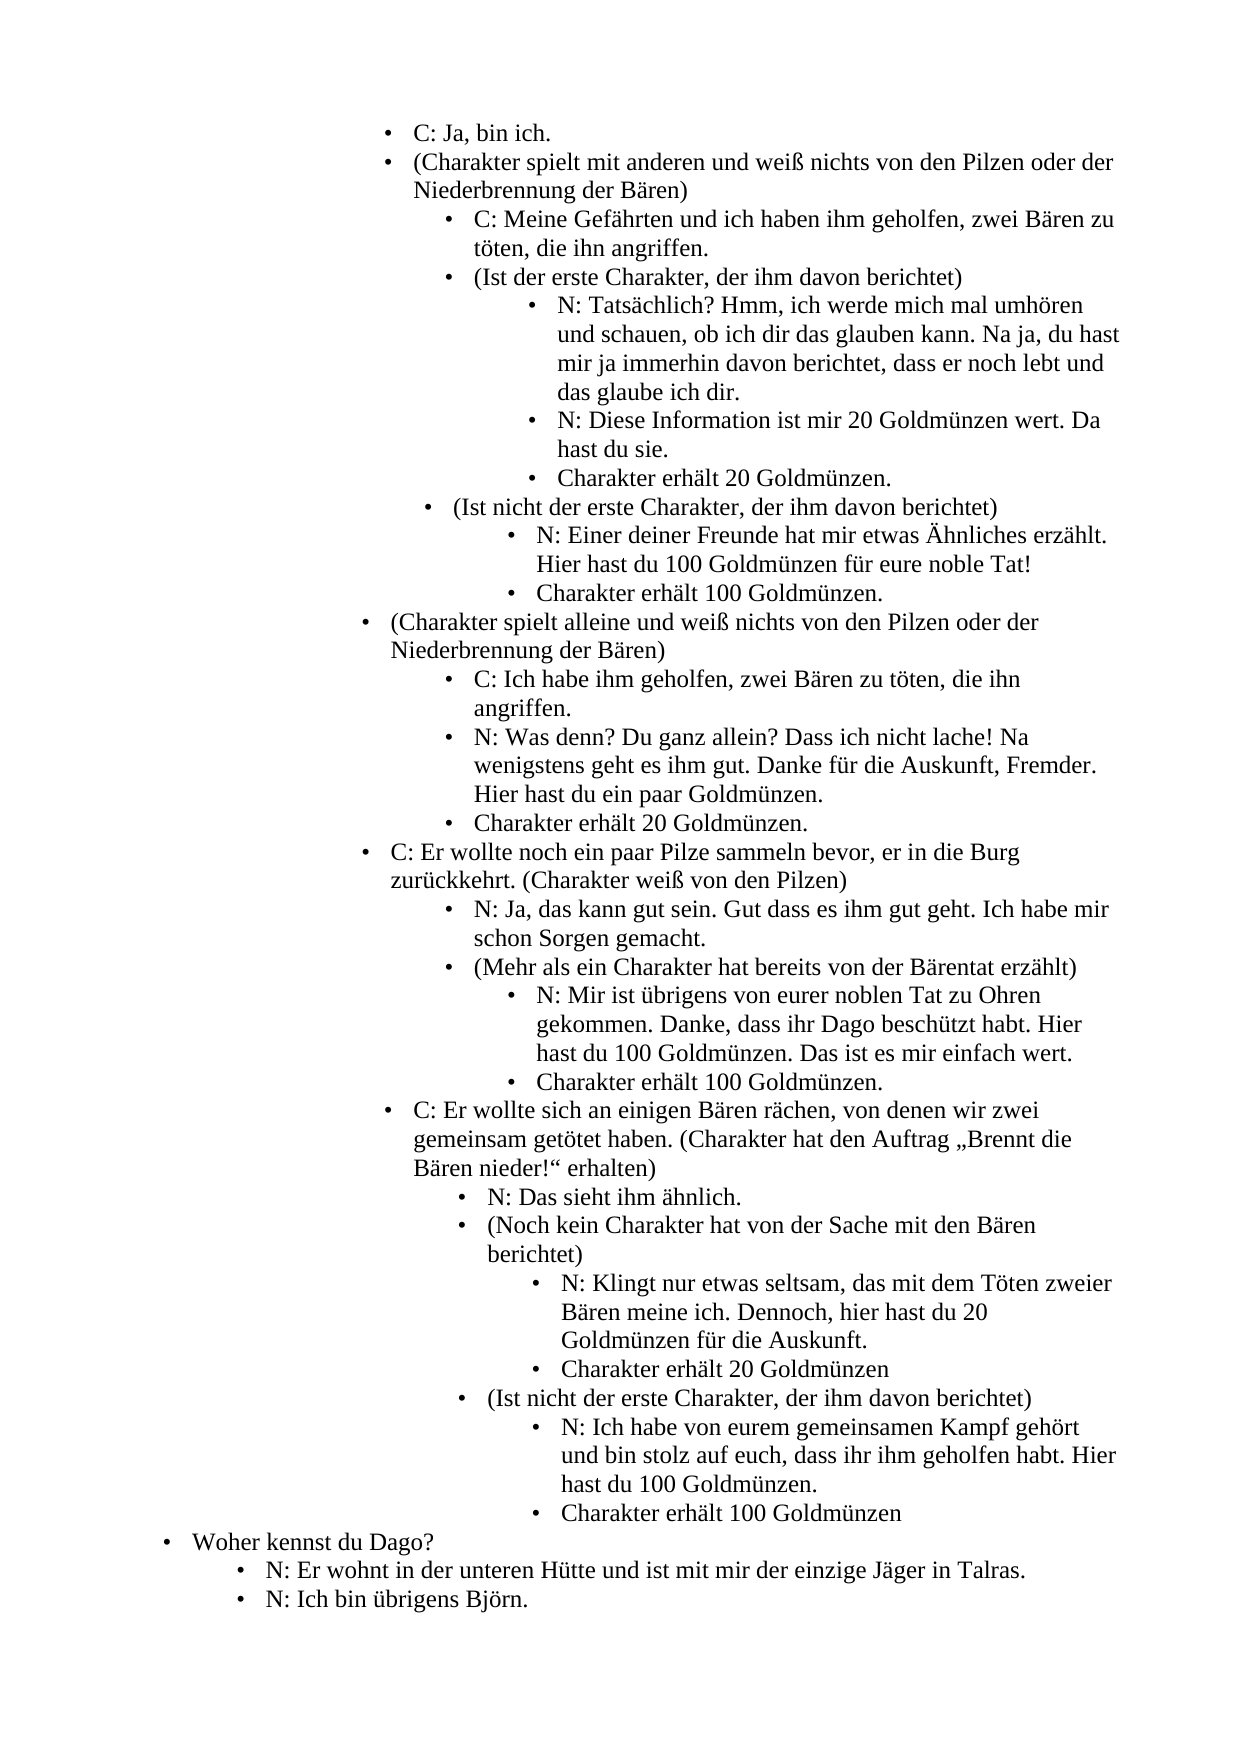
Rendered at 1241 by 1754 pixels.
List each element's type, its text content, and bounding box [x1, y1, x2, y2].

list Charakter erhält 100 Goldmünzen. [507, 578, 1122, 607]
list N: Ich habe von eurem gemeinsamen Kampf gehört und bin stolz auf euch, dass ihr ihm geholfen habt. Hier hast du 100 Goldmünzen. [531, 1412, 1122, 1498]
list C: Er wollte sich an einigen Bären rächen, von denen wir zwei gemeinsam getötet haben. (Charakter hat den Auftrag „Brennt die Bären nieder!“ erhalten) [384, 1096, 1122, 1182]
list (Charakter spielt alleine und weiß nichts von den Pilzen oder der Niederbrennung der Bären) [361, 607, 1122, 664]
list Charakter erhält 100 Goldmünzen. [507, 1067, 1122, 1096]
list C: Ich habe ihm geholfen, zwei Bären zu töten, die ihn angriffen. [444, 664, 1122, 722]
list Charakter erhält 20 Goldmünzen. [444, 808, 1122, 837]
list Charakter erhält 20 Goldmünzen. [528, 463, 1122, 492]
list Charakter erhält 100 Goldmünzen [531, 1498, 1122, 1527]
list (Charakter spielt mit anderen und weiß nichts von den Pilzen oder der Niederbrennung der Bären) [384, 147, 1122, 204]
list C: Meine Gefährten und ich haben ihm geholfen, zwei Bären zu töten, die ihn angriffen. [444, 204, 1122, 262]
list (Ist der erste Charakter, der ihm davon berichtet) [444, 262, 1122, 291]
list Woher kennst du Dago? [162, 1527, 1122, 1556]
list (Ist nicht der erste Charakter, der ihm davon berichtet) [423, 492, 1122, 521]
list N: Klingt nur etwas seltsam, das mit dem Töten zweier Bären meine ich. Dennoch, hier hast du 20 Goldmünzen für die Auskunft. [531, 1268, 1122, 1354]
list N: Das sieht ihm ähnlich. [457, 1182, 1122, 1211]
list N: Diese Information ist mir 20 Goldmünzen wert. Da hast du sie. [528, 406, 1122, 463]
list (Noch kein Charakter hat von der Sache mit den Bären berichtet) [457, 1211, 1122, 1268]
list (Mehr als ein Charakter hat bereits von der Bärentat erzählt) [444, 952, 1122, 981]
list Charakter erhält 20 Goldmünzen [531, 1354, 1122, 1383]
list N: Was denn? Du ganz allein? Dass ich nicht lache! Na wenigstens geht es ihm gut. Danke für die Auskunft, Fremder. Hier hast du ein paar Goldmünzen. [444, 722, 1122, 808]
list N: Ja, das kann gut sein. Gut dass es ihm gut geht. Ich habe mir schon Sorgen gemacht. [444, 894, 1122, 952]
list C: Ja, bin ich. [384, 118, 1122, 147]
list N: Mir ist übrigens von eurer noblen Tat zu Ohren gekommen. Danke, dass ihr Dago beschützt habt. Hier hast du 100 Goldmünzen. Das ist es mir einfach wert. [507, 981, 1122, 1067]
list N: Tatsächlich? Hmm, ich werde mich mal umhören und schauen, ob ich dir das glauben kann. Na ja, du hast mir ja immerhin davon berichtet, dass er noch lebt und das glaube ich dir. [528, 291, 1122, 406]
list C: Er wollte noch ein paar Pilze sammeln bevor, er in die Burg zurückkehrt. (Charakter weiß von den Pilzen) [361, 837, 1122, 894]
list N: Er wohnt in der unteren Hütte und ist mit mir der einzige Jäger in Talras. [236, 1556, 1122, 1584]
list (Ist nicht der erste Charakter, der ihm davon berichtet) [457, 1383, 1122, 1412]
list N: Ich bin übrigens Björn. [236, 1584, 1122, 1613]
list N: Einer deiner Freunde hat mir etwas Ähnliches erzählt. Hier hast du 100 Goldmünzen für eure noble Tat! [507, 521, 1122, 578]
